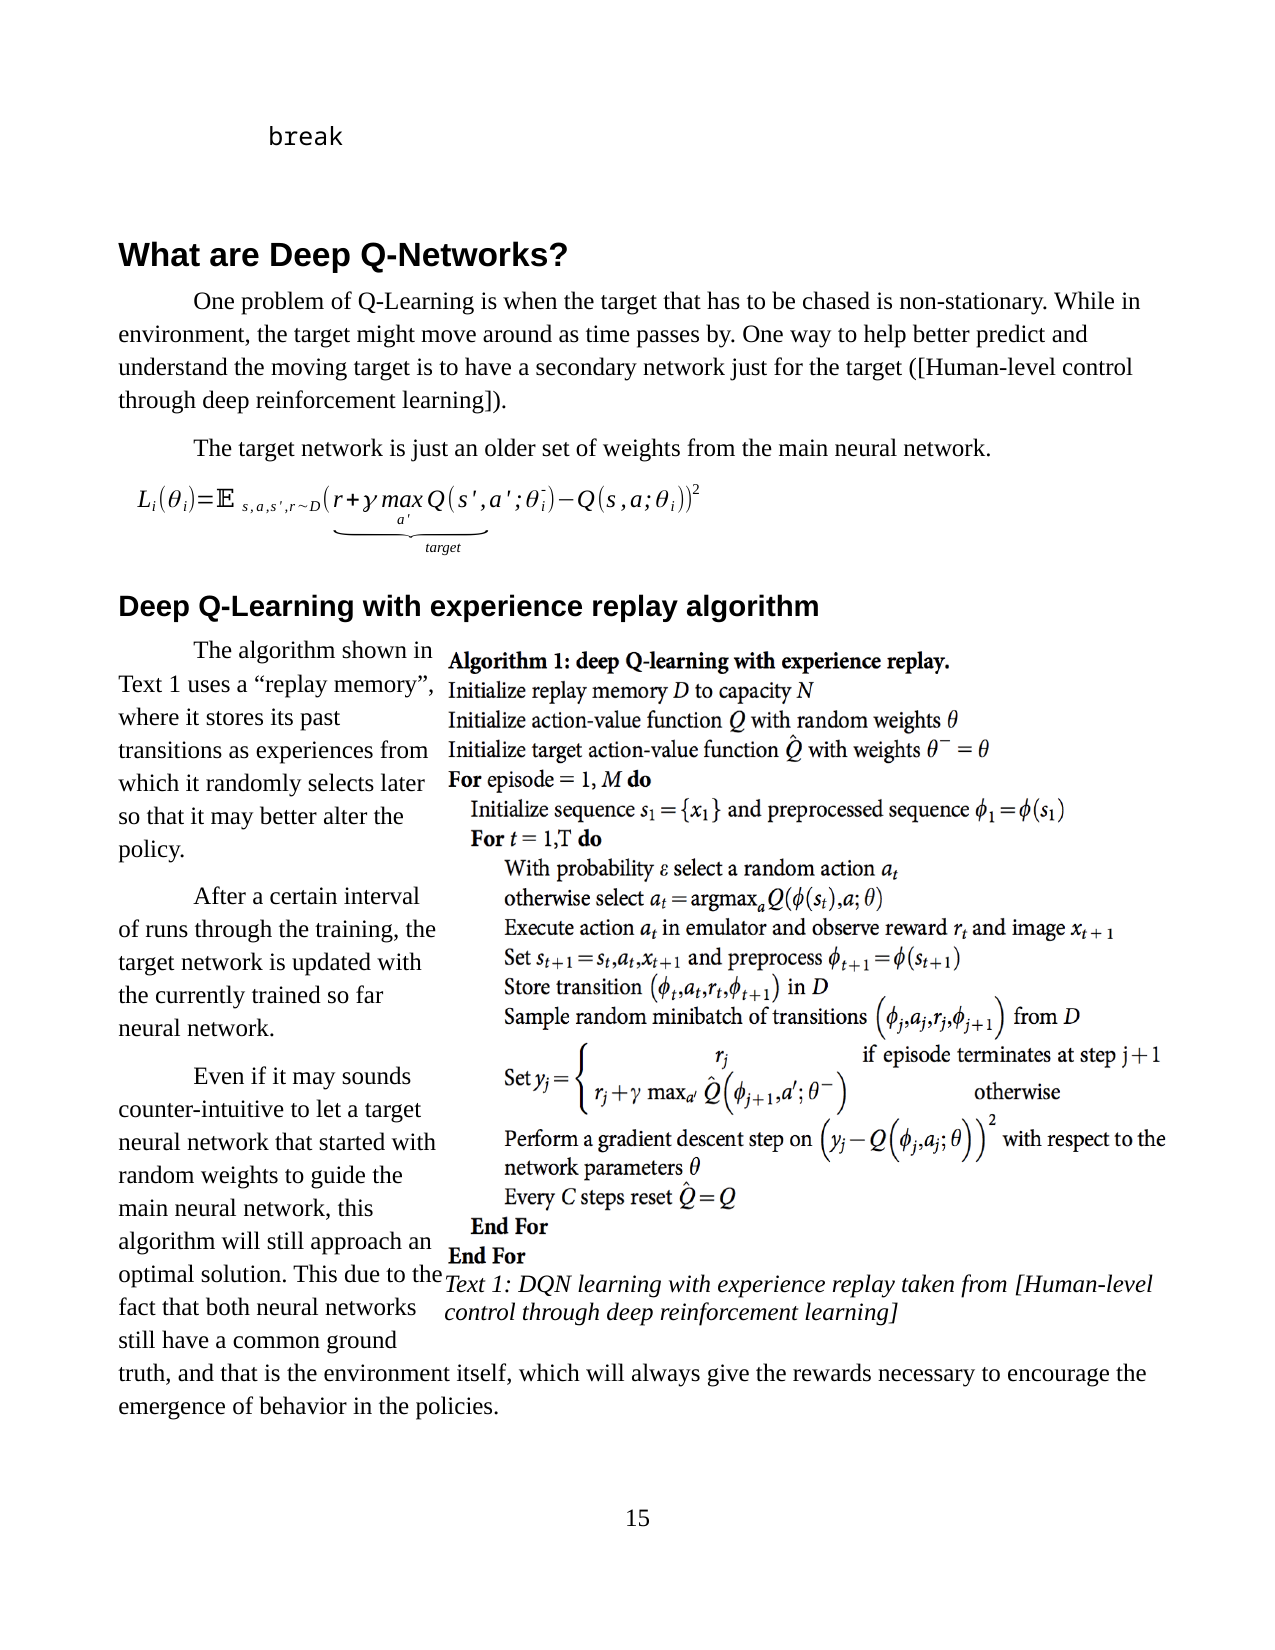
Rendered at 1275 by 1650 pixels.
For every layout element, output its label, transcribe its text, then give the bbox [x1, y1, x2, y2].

text One problem of Q-Learning is when the target that has to be chased is non-stationary. While in environment, the target might move around as time passes by. One way to help better predict and understand the moving target is to have a secondary network just for the target ([Human-level control through deep reinforcement learning]). [118, 286, 1157, 414]
subtitle Deep Q-Learning with experience replay algorithm [118, 589, 1157, 623]
text break [118, 118, 1157, 152]
text The algorithm shown in Text 1 uses a “replay memory”, where it stores its past transitions as experiences from which it randomly selects later so that it may better alter the policy. [118, 636, 1179, 862]
subtitle What are Deep Q-Networks? [118, 235, 1157, 274]
text Text 1: DQN learning with experience replay taken from [Human-level control through deep reinforcement learning] [444, 1269, 1179, 1326]
text After a certain interval of runs through the training, the target network is updated with the currently trained so far neural network. [118, 881, 444, 1042]
text Even if it may sounds counter-intuitive to let a target neural network that started with random weights to guide the main neural network, this algorithm will still approach an optimal solution. This due to the fact that both neural networks still have a common ground truth, and that is the environment itself, which will always give the rewards necessary to encourage the emergence of behavior in the policies. [118, 1061, 1157, 1420]
text The target network is just an older set of weights from the main neural network. [118, 433, 1157, 462]
picture [444, 648, 1179, 1269]
